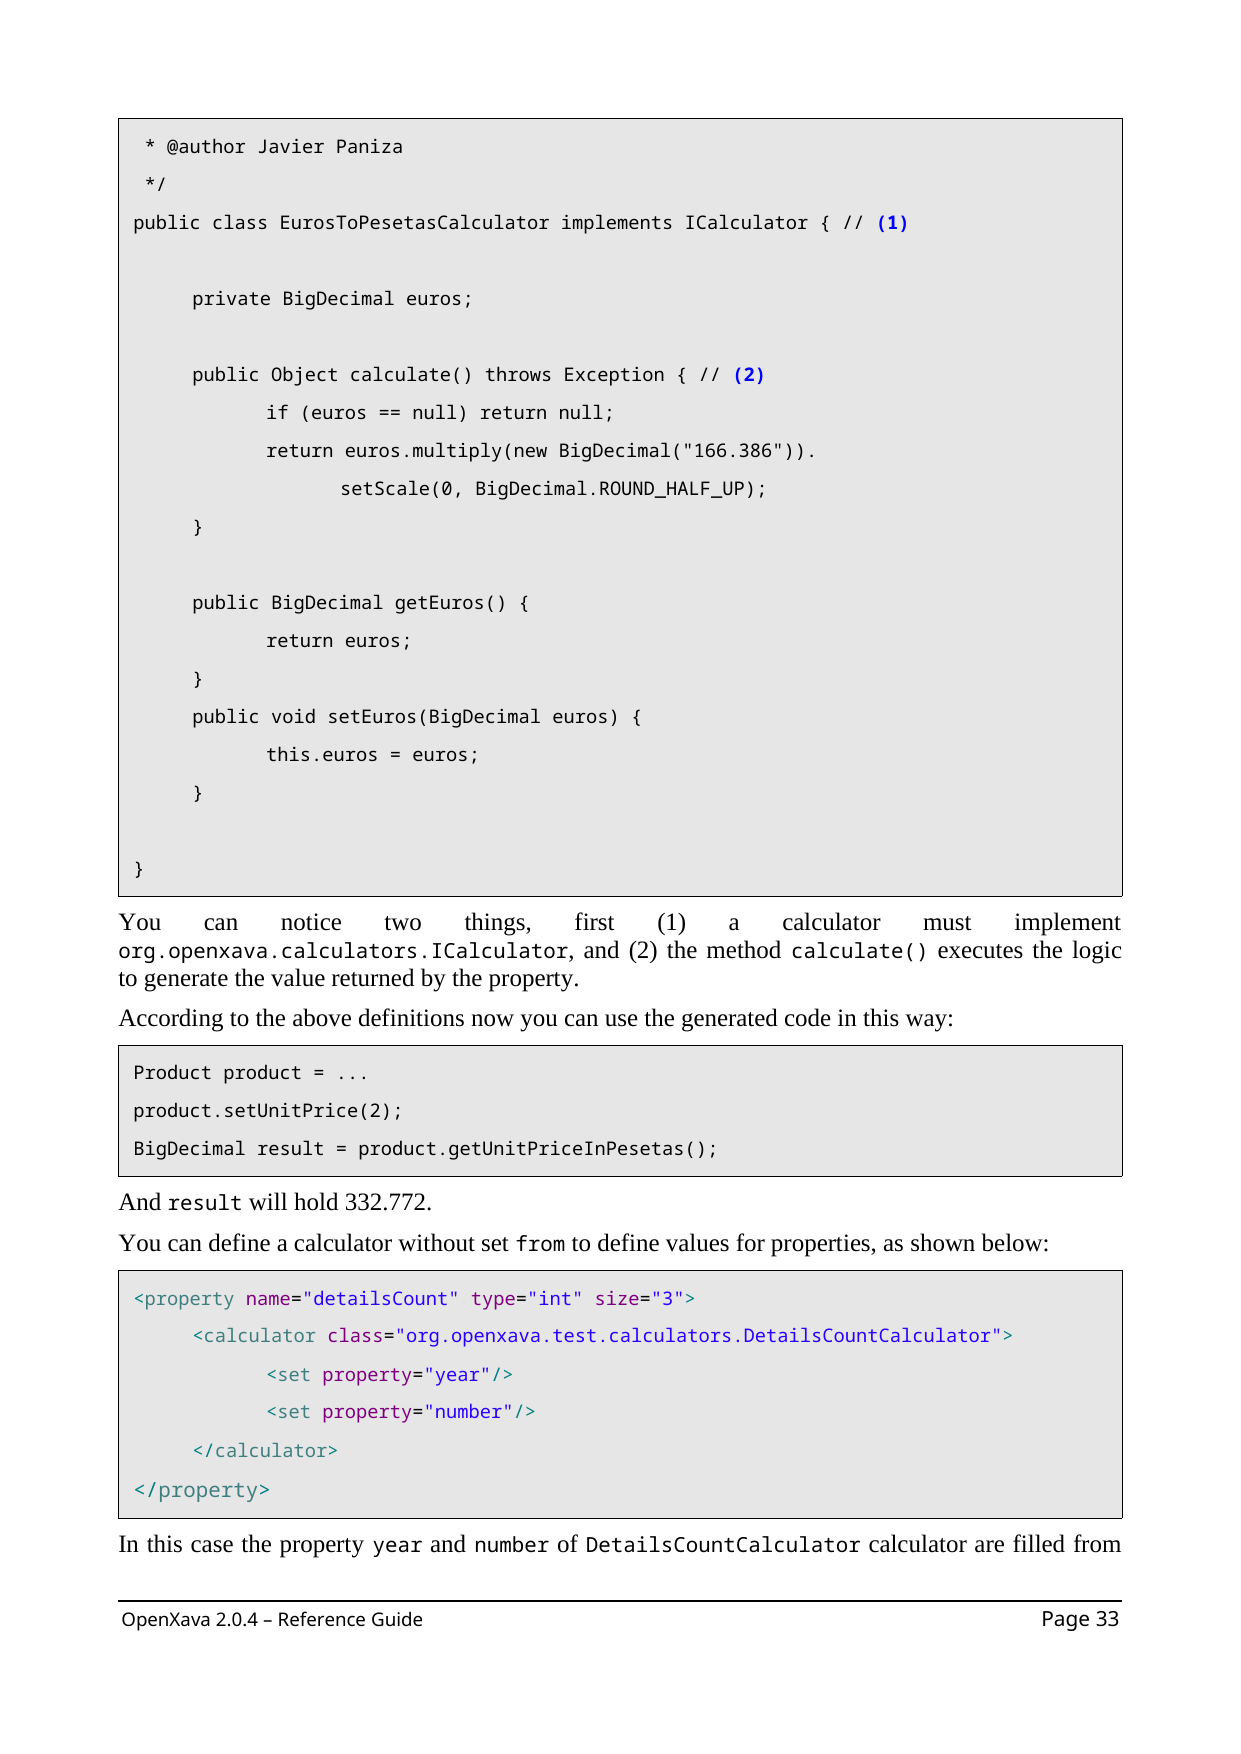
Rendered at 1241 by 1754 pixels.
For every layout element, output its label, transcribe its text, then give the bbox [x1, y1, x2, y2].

text public void setEuros(BigDecimal euros) { [119, 688, 1122, 726]
text </calculator> [119, 1422, 1122, 1460]
text product.setUnitPrice(2); [119, 1083, 1122, 1121]
text } [119, 498, 1122, 536]
text } [119, 764, 1122, 802]
text According to the above definitions now you can use the generated code in this way: [118, 1004, 1122, 1032]
text </property> [119, 1460, 1122, 1518]
text return euros.multiply(new BigDecimal("166.386")). [119, 422, 1122, 460]
text * @author Javier Paniza [119, 119, 1122, 156]
text public Object calculate() throws Exception { // (2) [119, 346, 1122, 384]
text } [119, 650, 1122, 688]
text public BigDecimal getEuros() { [119, 574, 1122, 612]
text You can notice two things, first (1) a calculator must implement org.openxava.calculators.ICalculator, and (2) the method calculate() executes the logic to generate the value returned by the property. [118, 908, 1122, 992]
text Product product = ... [119, 1046, 1122, 1083]
text And result will hold 332.772. [118, 1188, 1122, 1217]
text <set property="number"/> [119, 1384, 1122, 1422]
text <calculator class="org.openxava.test.calculators.DetailsCountCalculator"> [119, 1308, 1122, 1346]
text <property name="detailsCount" type="int" size="3"> [119, 1271, 1122, 1308]
text setScale(0, BigDecimal.ROUND_HALF_UP); [119, 460, 1122, 498]
text private BigDecimal euros; [119, 270, 1122, 308]
text } [119, 841, 1122, 896]
text public class EurosToPesetasCalculator implements ICalculator { // (1) [119, 194, 1122, 232]
text <set property="year"/> [119, 1346, 1122, 1384]
text In this case the property year and number of DetailsCountCalculator calculator are filled from [118, 1531, 1122, 1559]
text if (euros == null) return null; [119, 384, 1122, 422]
text You can define a calculator without set from to define values for properties, as shown below: [118, 1229, 1122, 1257]
text return euros; [119, 612, 1122, 650]
text BigDecimal result = product.getUnitPriceInPesetas(); [119, 1121, 1122, 1176]
text */ [119, 156, 1122, 194]
text this.euros = euros; [119, 726, 1122, 764]
